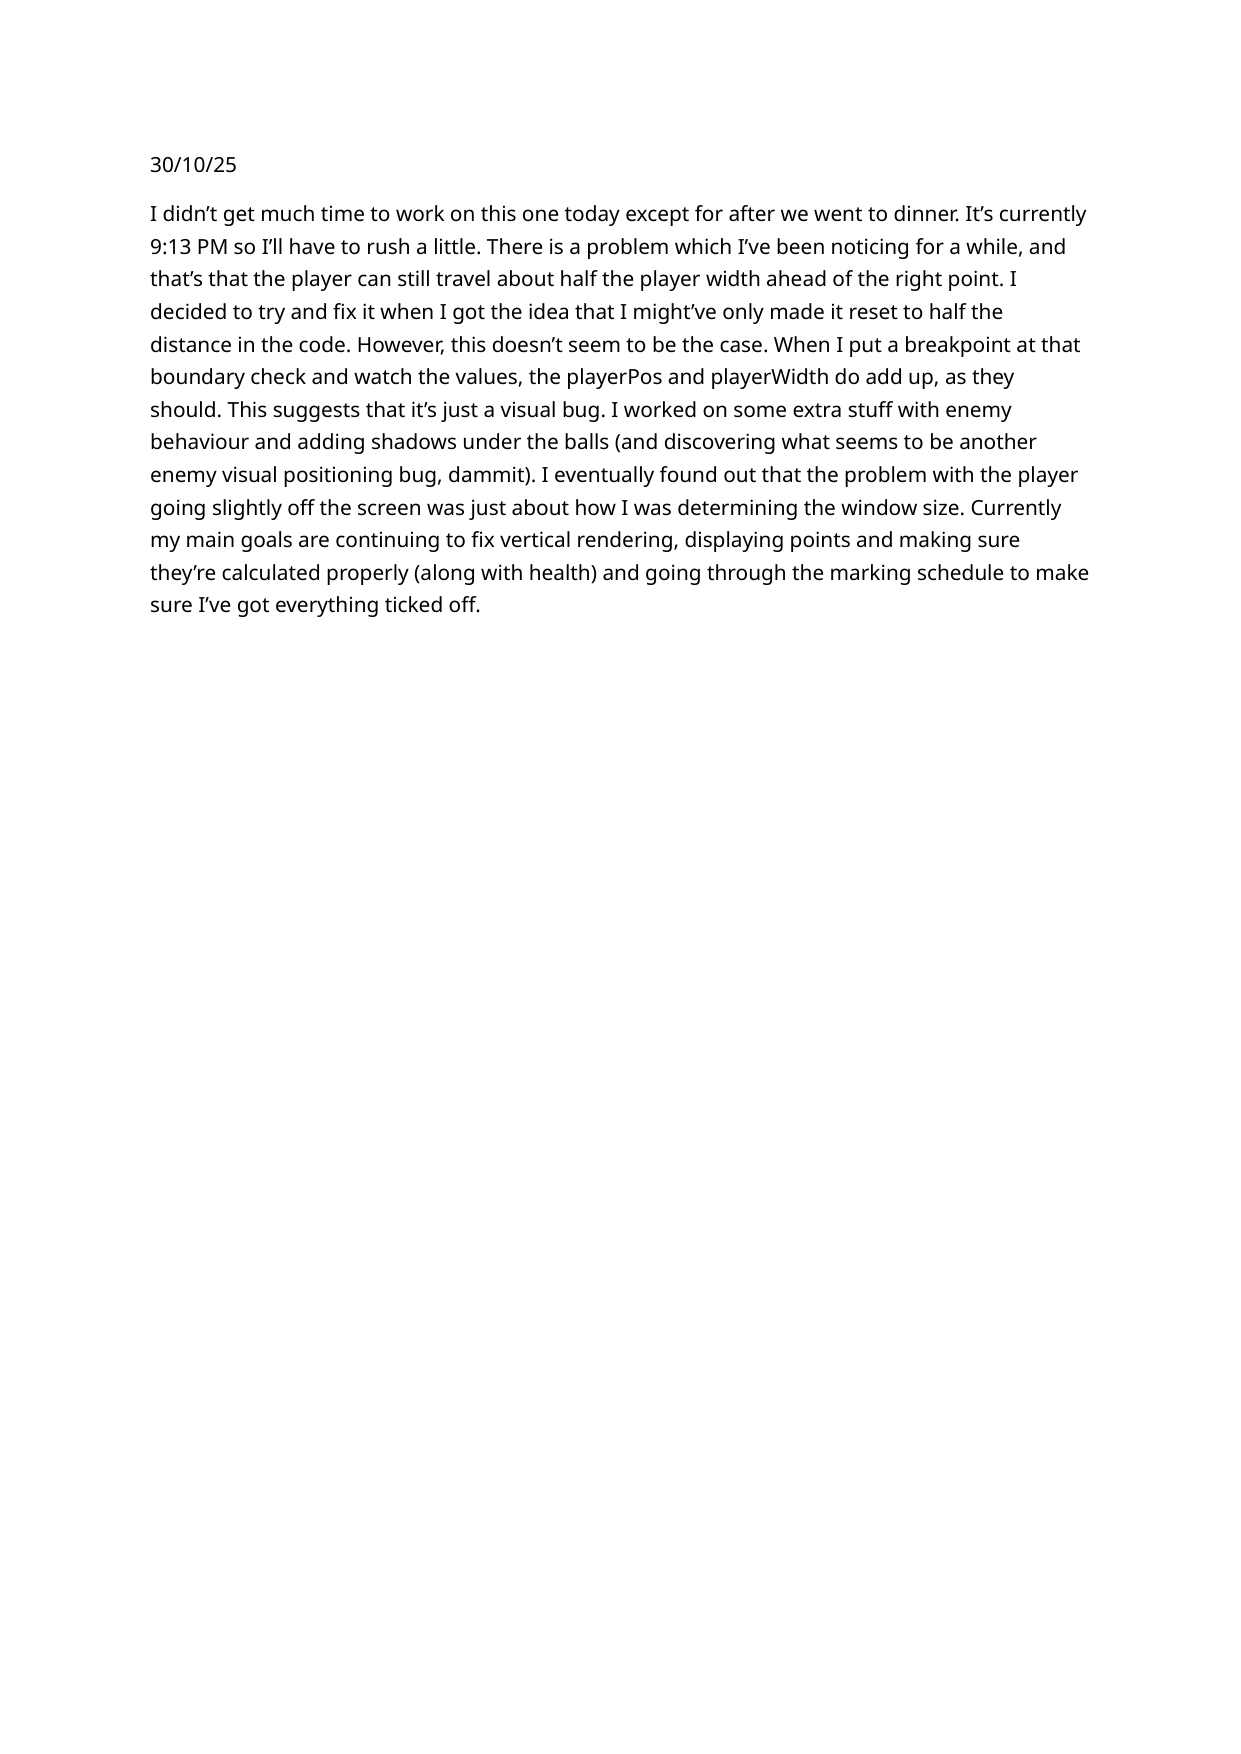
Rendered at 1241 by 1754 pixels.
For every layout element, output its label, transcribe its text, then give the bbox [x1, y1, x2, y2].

text 30/10/25 [150, 150, 1090, 178]
text I didn’t get much time to work on this one today except for after we went to dinner. It’s currently 9:13 PM so I’ll have to rush a little. There is a problem which I’ve been noticing for a while, and that’s that the player can still travel about half the player width ahead of the right point. I decided to try and fix it when I got the idea that I might’ve only made it reset to half the distance in the code. However, this doesn’t seem to be the case. When I put a breakpoint at that boundary check and watch the values, the playerPos and playerWidth do add up, as they should. This suggests that it’s just a visual bug. I worked on some extra stuff with enemy behaviour and adding shadows under the balls (and discovering what seems to be another enemy visual positioning bug, dammit). I eventually found out that the problem with the player going slightly off the screen was just about how I was determining the window size. Currently my main goals are continuing to fix vertical rendering, displaying points and making sure they’re calculated properly (along with health) and going through the marking schedule to make sure I’ve got everything ticked off. [150, 199, 1090, 619]
